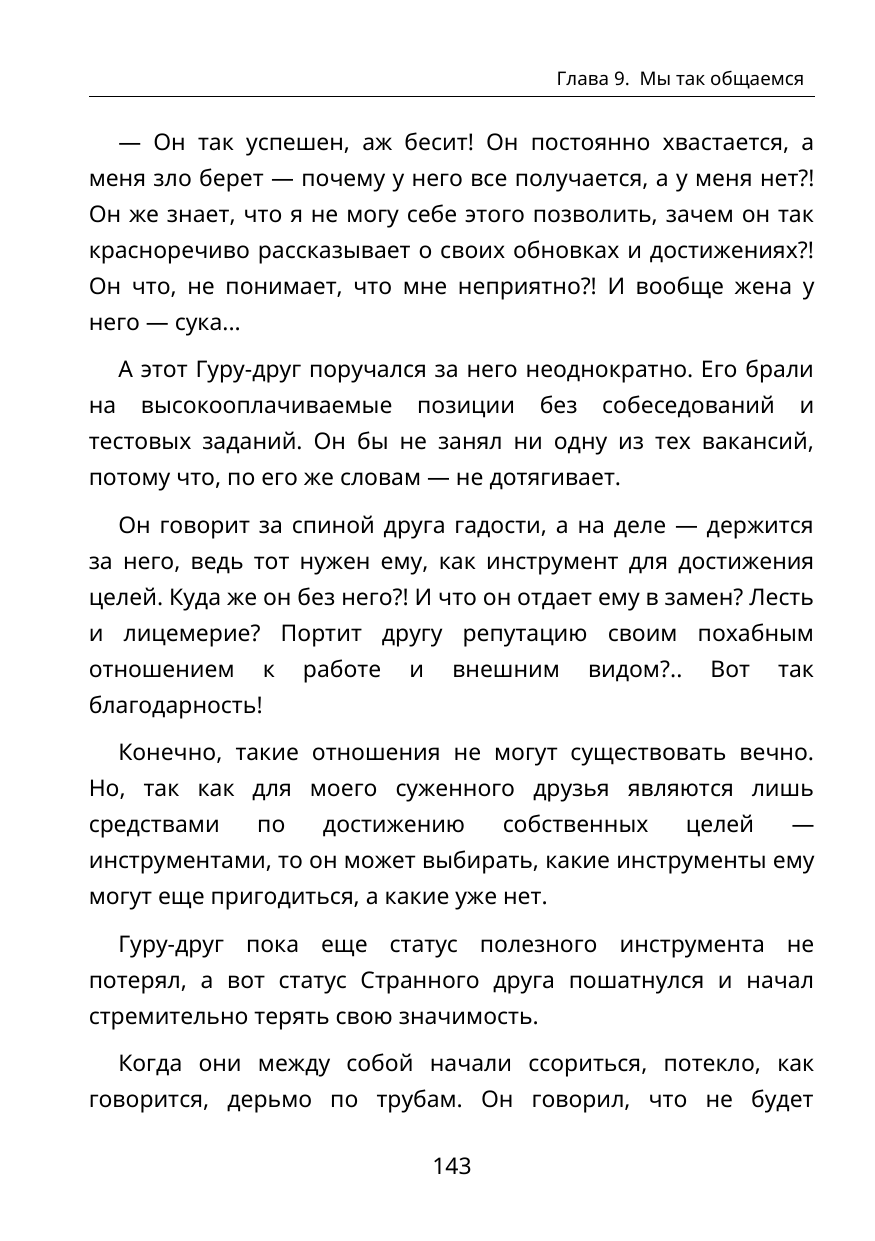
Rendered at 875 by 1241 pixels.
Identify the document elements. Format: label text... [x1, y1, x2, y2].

text Гуру-друг пока еще статус полезного инструмента не потерял, а вот статус Странного друга пошатнулся и начал стремительно терять свою значимость. [88, 928, 815, 1031]
text А этот Гуру-друг поручался за него неоднократно. Его брали на высокооплачиваемые позиции без собеседований и тестовых заданий. Он бы не занял ни одну из тех вакансий, потому что, по его же словам — не дотягивает. [88, 353, 815, 492]
text — Он так успешен, аж бесит! Он постоянно хвастается, а меня зло берет — почему у него все получается, а у меня нет?! Он же знает, что я не могу себе этого позволить, зачем он так красноречиво рассказывает о своих обновках и достижениях?! Он что, не понимает, что мне неприятно?! И вообще жена у него — сука... [88, 126, 815, 337]
text Когда они между собой начали ссориться, потекло, как говорится, дерьмо по трубам. Он говорил, что не будет [88, 1047, 815, 1114]
text Он говорит за спиной друга гадости, а на деле — держится за него, ведь тот нужен ему, как инструмент для достижения целей. Куда же он без него?! И что он отдает ему в замен? Лесть и лицемерие? Портит другу репутацию своим похабным отношением к работе и внешним видом?.. Вот так благодарность! [88, 509, 815, 720]
text Конечно, такие отношения не могут существовать вечно. Но, так как для моего суженного друзья являются лишь средствами по достижению собственных целей — инструментами, то он может выбирать, какие инструменты ему могут еще пригодиться, а какие уже нет. [88, 736, 815, 911]
